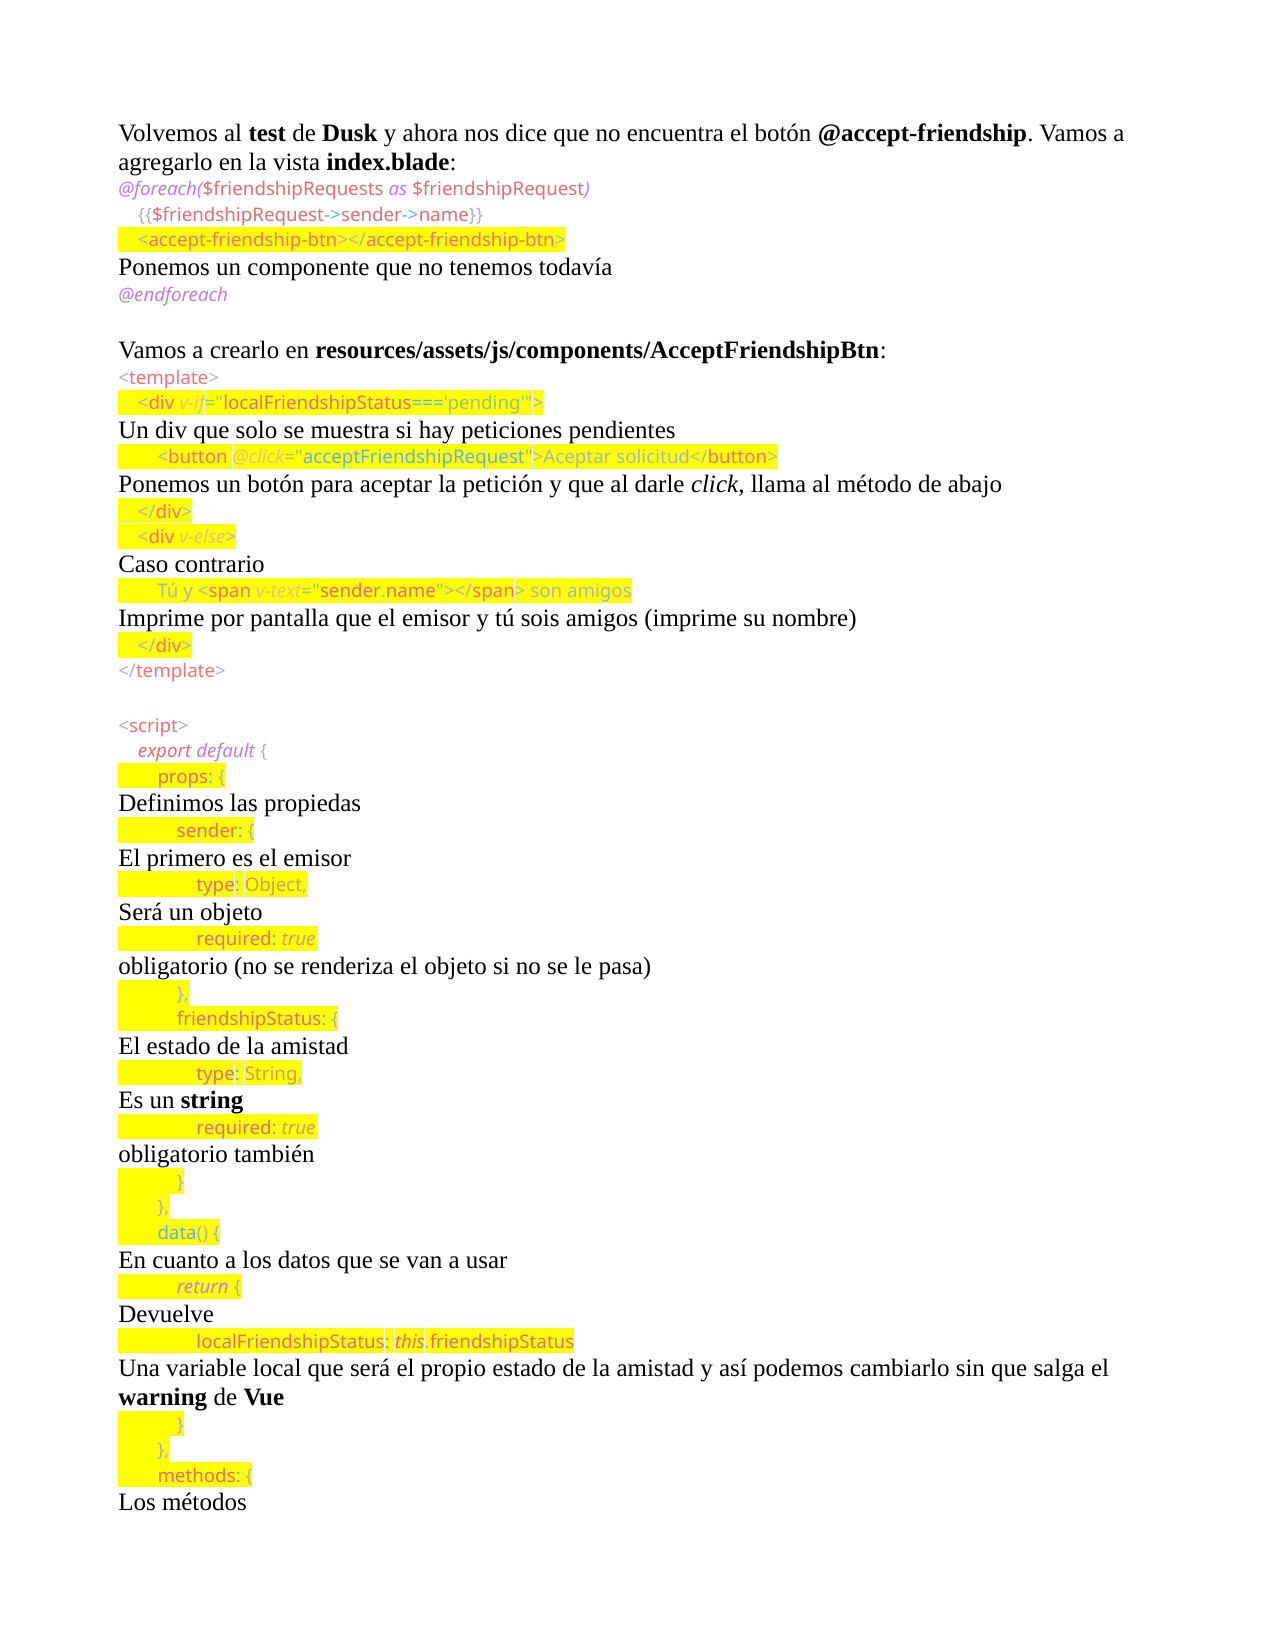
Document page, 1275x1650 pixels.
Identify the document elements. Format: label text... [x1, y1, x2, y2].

text localFriendshipStatus: this.friendshipStatus Una variable local que será el propio estado de la amistad y así podemos cambiarlo sin que salga el warning de Vue [118, 1328, 1157, 1411]
text }, friendshipStatus: { El estado de la amistad [118, 980, 1157, 1060]
text } }, data() { En cuanto a los datos que se van a usar [118, 1168, 1157, 1274]
text @endforeach [118, 281, 1157, 306]
text Tú y <span v-text="sender.name"></span> son amigos Imprime por pantalla que el emisor y tú sois amigos (imprime su nombre) [118, 578, 1157, 632]
text required: true obligatorio también [118, 1114, 1157, 1168]
text </div> <div v-else> Caso contrario [118, 498, 1157, 578]
text <button @click="acceptFriendshipRequest">Aceptar solicitud</button> Ponemos un botón para aceptar la petición y que al darle click, llama al método de abajo [118, 444, 1157, 498]
text required: true obligatorio (no se renderiza el objeto si no se le pasa) [118, 926, 1157, 980]
text Volvemos al test de Dusk y ahora nos dice que no encuentra el botón @accept-friendship. Vamos a agregarlo en la vista index.blade: [118, 118, 1157, 176]
text type: Object, Será un objeto [118, 871, 1157, 926]
text <template> <div v-if="localFriendshipStatus==='pending'"> Un div que solo se muestra si hay peticiones pendientes [118, 364, 1157, 444]
text @foreach($friendshipRequests as $friendshipRequest) {{$friendshipRequest->sender->name}} <accept-friendship-btn></accept-friendship-btn> Ponemos un componente que no tenemos todavía [118, 176, 1157, 281]
text type: String, Es un string [118, 1060, 1157, 1114]
text sender: { El primero es el emisor [118, 817, 1157, 871]
text } }, methods: { Los métodos [118, 1411, 1157, 1516]
text return { Devuelve [118, 1274, 1157, 1328]
text Vamos a crearlo en resources/assets/js/components/AcceptFriendshipBtn: [118, 335, 1157, 364]
text </div> </template> <script> export default { props: { Definimos las propiedas [118, 632, 1157, 817]
